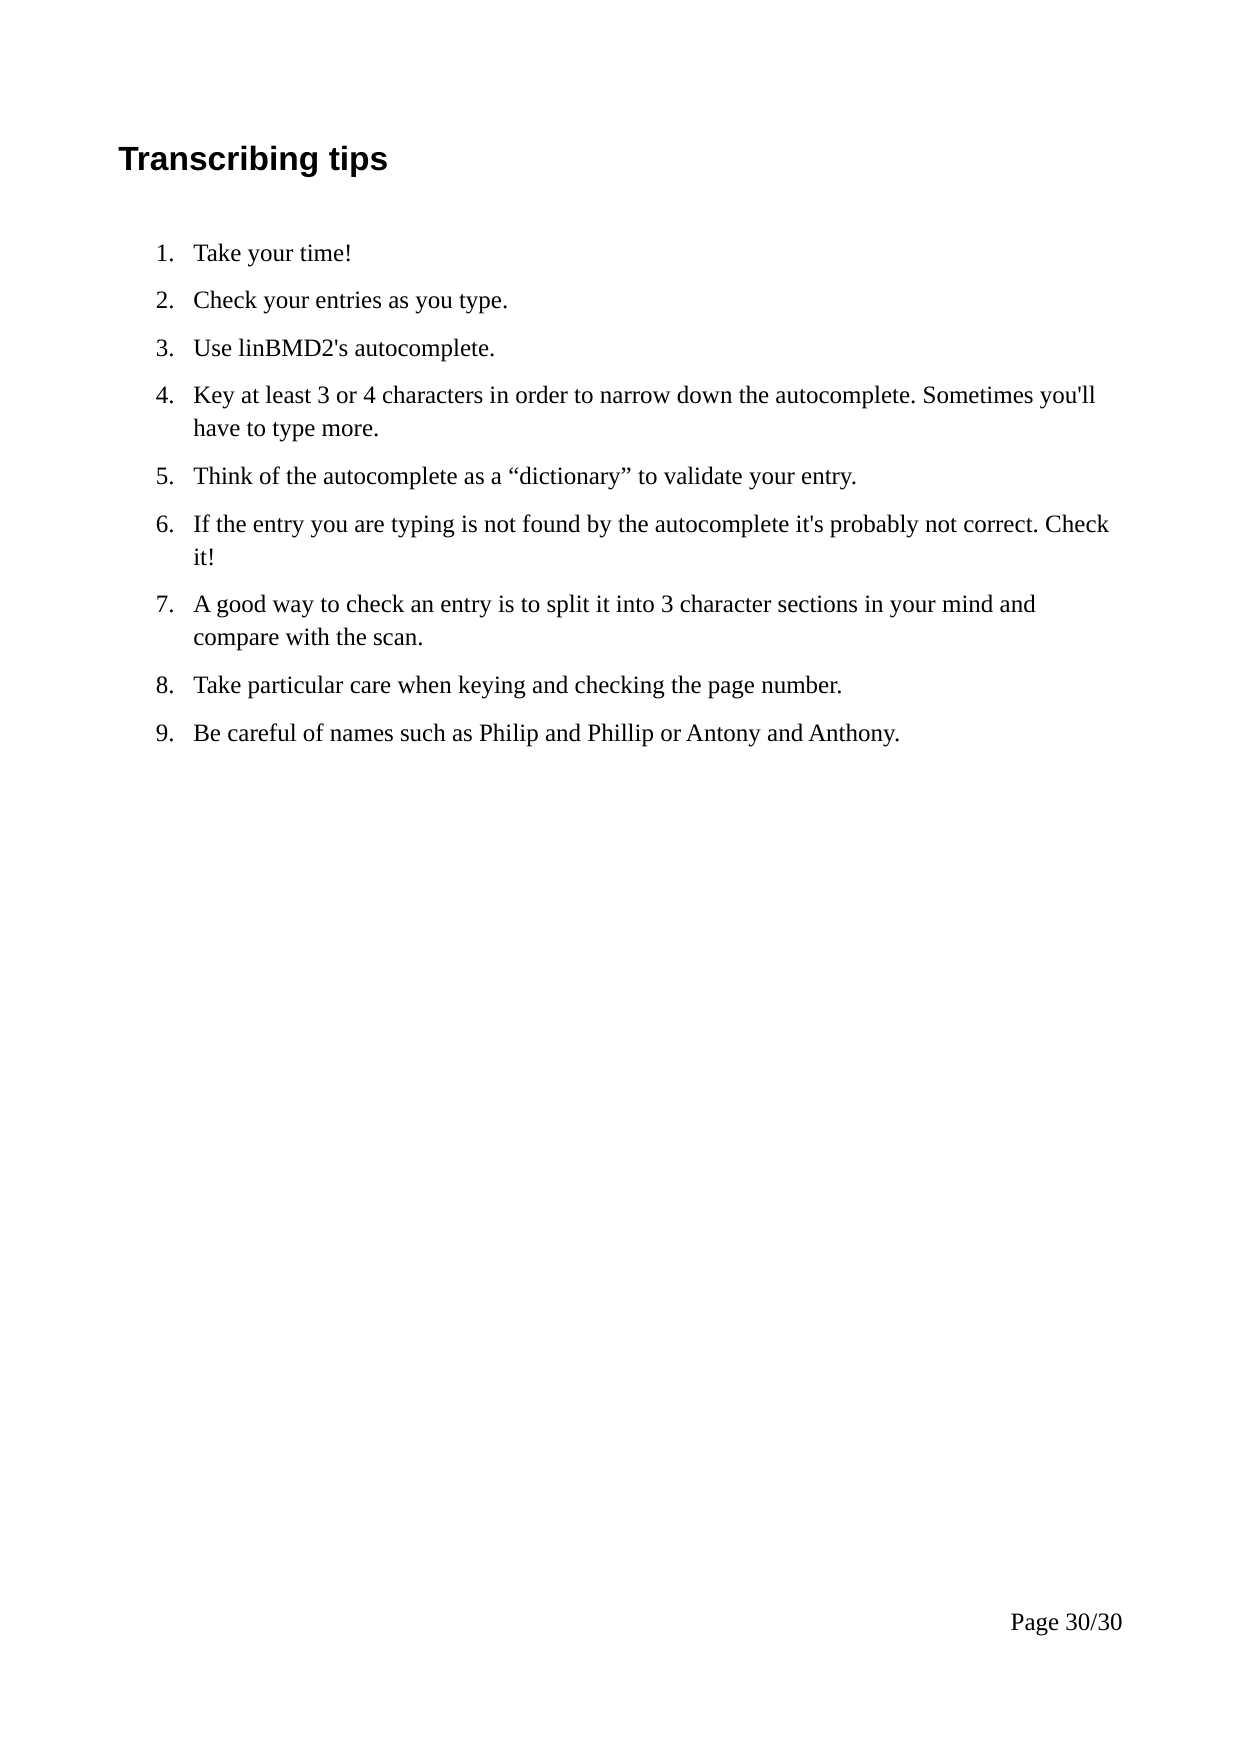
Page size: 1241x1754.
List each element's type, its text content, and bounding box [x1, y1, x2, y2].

subtitle Transcribing tips [118, 139, 1122, 178]
list Be careful of names such as Philip and Phillip or Antony and Anthony. [156, 718, 1122, 746]
list Take particular care when keying and checking the page number. [156, 670, 1122, 699]
list If the entry you are typing is not found by the autocomplete it's probably not correct. Check it! [156, 509, 1122, 571]
list Think of the autocomplete as a “dictionary” to validate your entry. [156, 461, 1122, 490]
list Key at least 3 or 4 characters in order to narrow down the autocomplete. Sometimes you'll have to type more. [156, 381, 1122, 442]
list Use linBMD2's autocomplete. [156, 333, 1122, 362]
list Take your time! [156, 238, 1122, 266]
list A good way to check an entry is to split it into 3 character sections in your mind and compare with the scan. [156, 589, 1122, 651]
list Check your entries as you type. [156, 285, 1122, 314]
